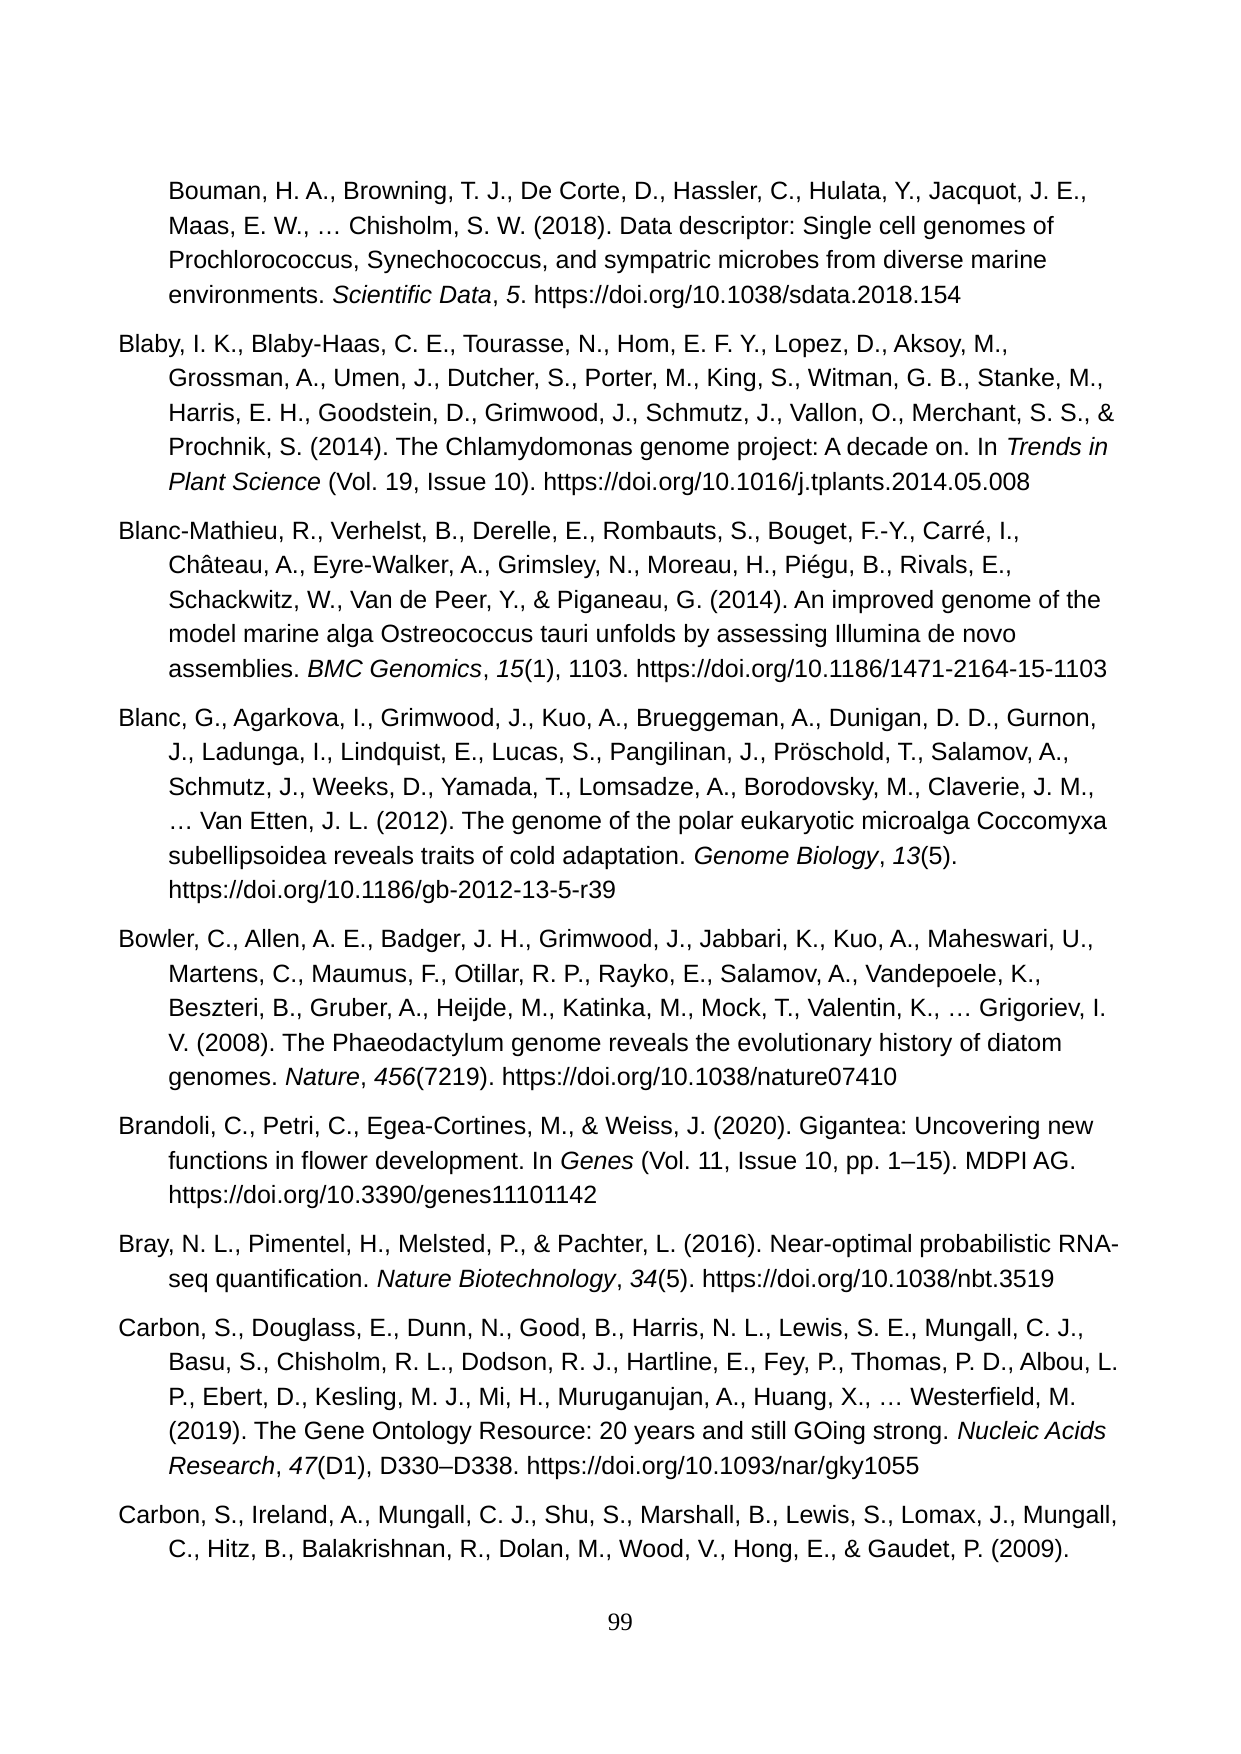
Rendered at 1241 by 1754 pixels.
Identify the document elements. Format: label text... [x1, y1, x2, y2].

text Blanc, G., Agarkova, I., Grimwood, J., Kuo, A., Brueggeman, A., Dunigan, D. D., Gurnon, J., Ladunga, I., Lindquist, E., Lucas, S., Pangilinan, J., Pröschold, T., Salamov, A., Schmutz, J., Weeks, D., Yamada, T., Lomsadze, A., Borodovsky, M., Claverie, J. M., … Van Etten, J. L. (2012). The genome of the polar eukaryotic microalga Coccomyxa subellipsoidea reveals traits of cold adaptation. Genome Biology, 13(5). https://doi.org/10.1186/gb-2012-13-5-r39 [118, 703, 1122, 904]
text Carbon, S., Douglass, E., Dunn, N., Good, B., Harris, N. L., Lewis, S. E., Mungall, C. J., Basu, S., Chisholm, R. L., Dodson, R. J., Hartline, E., Fey, P., Thomas, P. D., Albou, L. P., Ebert, D., Kesling, M. J., Mi, H., Muruganujan, A., Huang, X., … Westerfield, M. (2019). The Gene Ontology Resource: 20 years and still GOing strong. Nucleic Acids Research, 47(D1), D330–D338. https://doi.org/10.1093/nar/gky1055 [118, 1313, 1122, 1479]
text Blanc-Mathieu, R., Verhelst, B., Derelle, E., Rombauts, S., Bouget, F.-Y., Carré, I., Château, A., Eyre-Walker, A., Grimsley, N., Moreau, H., Piégu, B., Rivals, E., Schackwitz, W., Van de Peer, Y., & Piganeau, G. (2014). An improved genome of the model marine alga Ostreococcus tauri unfolds by assessing Illumina de novo assemblies. BMC Genomics, 15(1), 1103. https://doi.org/10.1186/1471-2164-15-1103 [118, 516, 1122, 682]
text Bouman, H. A., Browning, T. J., De Corte, D., Hassler, C., Hulata, Y., Jacquot, J. E., Maas, E. W., … Chisholm, S. W. (2018). Data descriptor: Single cell genomes of Prochlorococcus, Synechococcus, and sympatric microbes from diverse marine environments. Scientific Data, 5. https://doi.org/10.1038/sdata.2018.154 [118, 176, 1122, 308]
text Brandoli, C., Petri, C., Egea-Cortines, M., & Weiss, J. (2020). Gigantea: Uncovering new functions in flower development. In Genes (Vol. 11, Issue 10, pp. 1–15). MDPI AG. https://doi.org/10.3390/genes11101142 [118, 1111, 1122, 1209]
text Blaby, I. K., Blaby-Haas, C. E., Tourasse, N., Hom, E. F. Y., Lopez, D., Aksoy, M., Grossman, A., Umen, J., Dutcher, S., Porter, M., King, S., Witman, G. B., Stanke, M., Harris, E. H., Goodstein, D., Grimwood, J., Schmutz, J., Vallon, O., Merchant, S. S., & Prochnik, S. (2014). The Chlamydomonas genome project: A decade on. In Trends in Plant Science (Vol. 19, Issue 10). https://doi.org/10.1016/j.tplants.2014.05.008 [118, 329, 1122, 496]
text Bray, N. L., Pimentel, H., Melsted, P., & Pachter, L. (2016). Near-optimal probabilistic RNA-seq quantification. Nature Biotechnology, 34(5). https://doi.org/10.1038/nbt.3519 [118, 1229, 1122, 1292]
text Bowler, C., Allen, A. E., Badger, J. H., Grimwood, J., Jabbari, K., Kuo, A., Maheswari, U., Martens, C., Maumus, F., Otillar, R. P., Rayko, E., Salamov, A., Vandepoele, K., Beszteri, B., Gruber, A., Heijde, M., Katinka, M., Mock, T., Valentin, K., … Grigoriev, I. V. (2008). The Phaeodactylum genome reveals the evolutionary history of diatom genomes. Nature, 456(7219). https://doi.org/10.1038/nature07410 [118, 924, 1122, 1091]
text Carbon, S., Ireland, A., Mungall, C. J., Shu, S., Marshall, B., Lewis, S., Lomax, J., Mungall, C., Hitz, B., Balakrishnan, R., Dolan, M., Wood, V., Hong, E., & Gaudet, P. (2009). [118, 1500, 1122, 1563]
